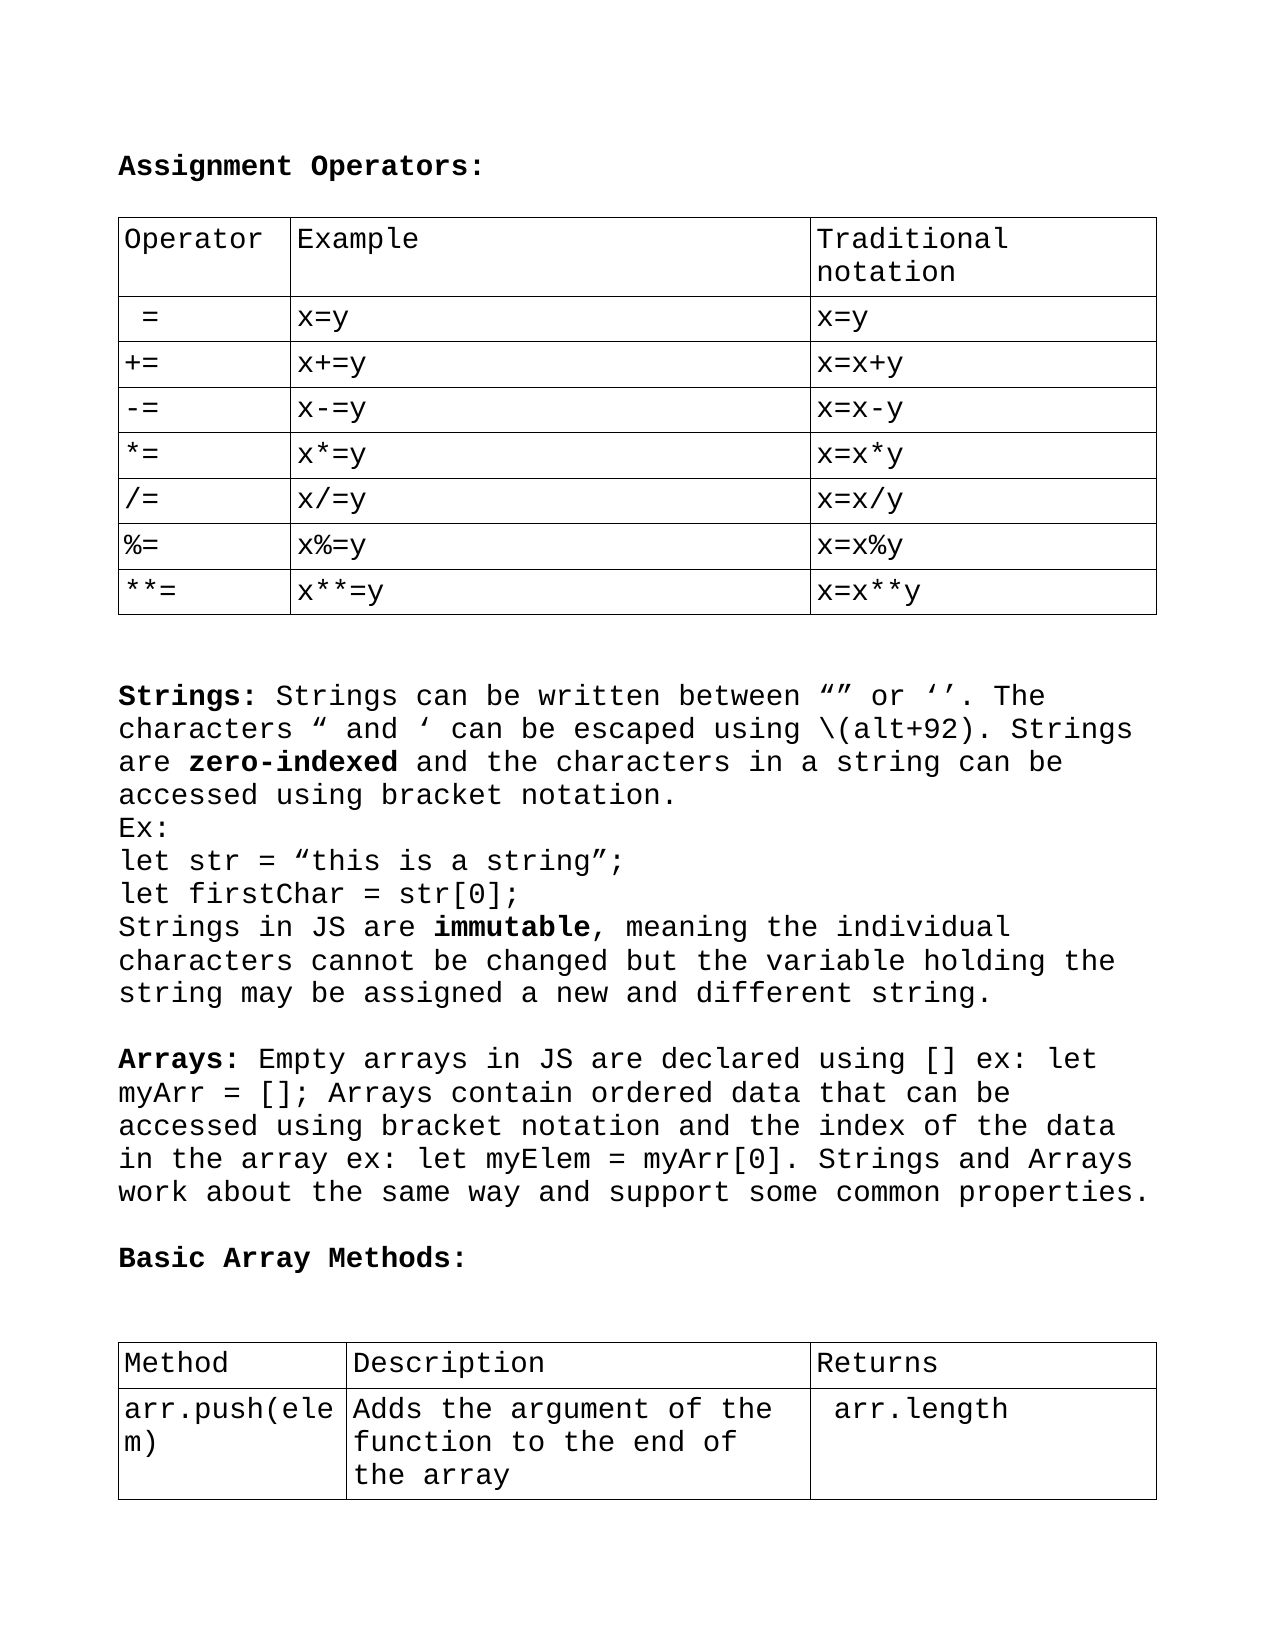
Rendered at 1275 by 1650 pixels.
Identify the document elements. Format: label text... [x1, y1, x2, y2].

text let str = “this is a string”; [118, 847, 1157, 879]
table_cell = [119, 297, 290, 341]
text Ex: [118, 813, 1157, 847]
table_cell x*=y [291, 433, 810, 478]
table_cell x-=y [291, 388, 810, 432]
text let firstChar = str[0]; [118, 879, 1157, 913]
table_header Example [291, 218, 810, 296]
table_header Traditional notation [811, 218, 1156, 296]
table_cell x=x**y [811, 570, 1156, 614]
text Assignment Operators: [118, 151, 1157, 184]
table_cell x=y [811, 297, 1156, 341]
table_cell x%=y [291, 524, 810, 569]
table_cell x**=y [291, 570, 810, 614]
table_cell x=x/y [811, 479, 1156, 523]
text Strings: Strings can be written between “” or ‘’. The characters “ and ‘ can be escaped using \(alt+92). Strings are zero-indexed and the characters in a string can be accessed using bracket notation. [118, 681, 1157, 813]
table_cell -= [119, 388, 290, 432]
table_cell x=x+y [811, 342, 1156, 387]
table_header Method [119, 1343, 346, 1387]
text Basic Array Methods: [118, 1243, 1157, 1276]
table_cell %= [119, 524, 290, 569]
table_header Returns [811, 1343, 1156, 1387]
table_cell /= [119, 479, 290, 523]
table_cell Adds the argument of the function to the end of the array [347, 1389, 810, 1499]
table_cell x+=y [291, 342, 810, 387]
text Arrays: Empty arrays in JS are declared using [] ex: let myArr = []; Arrays contain ordered data that can be accessed using bracket notation and the index of the data in the array ex: let myElem = myArr[0]. Strings and Arrays work about the same way and support some common properties. [118, 1045, 1157, 1210]
table_cell x/=y [291, 479, 810, 523]
table_cell x=x%y [811, 524, 1156, 569]
table_cell x=x*y [811, 433, 1156, 478]
text Strings in JS are immutable, meaning the individual characters cannot be changed but the variable holding the string may be assigned a new and different string. [118, 913, 1157, 1012]
table_header Description [347, 1343, 810, 1387]
table_cell **= [119, 570, 290, 614]
table_cell *= [119, 433, 290, 478]
table_cell x=y [291, 297, 810, 341]
table_cell arr.push(elem) [119, 1389, 346, 1499]
table_cell arr.length [811, 1389, 1156, 1499]
table_cell x=x-y [811, 388, 1156, 432]
table_cell += [119, 342, 290, 387]
table_header Operator [119, 218, 290, 296]
